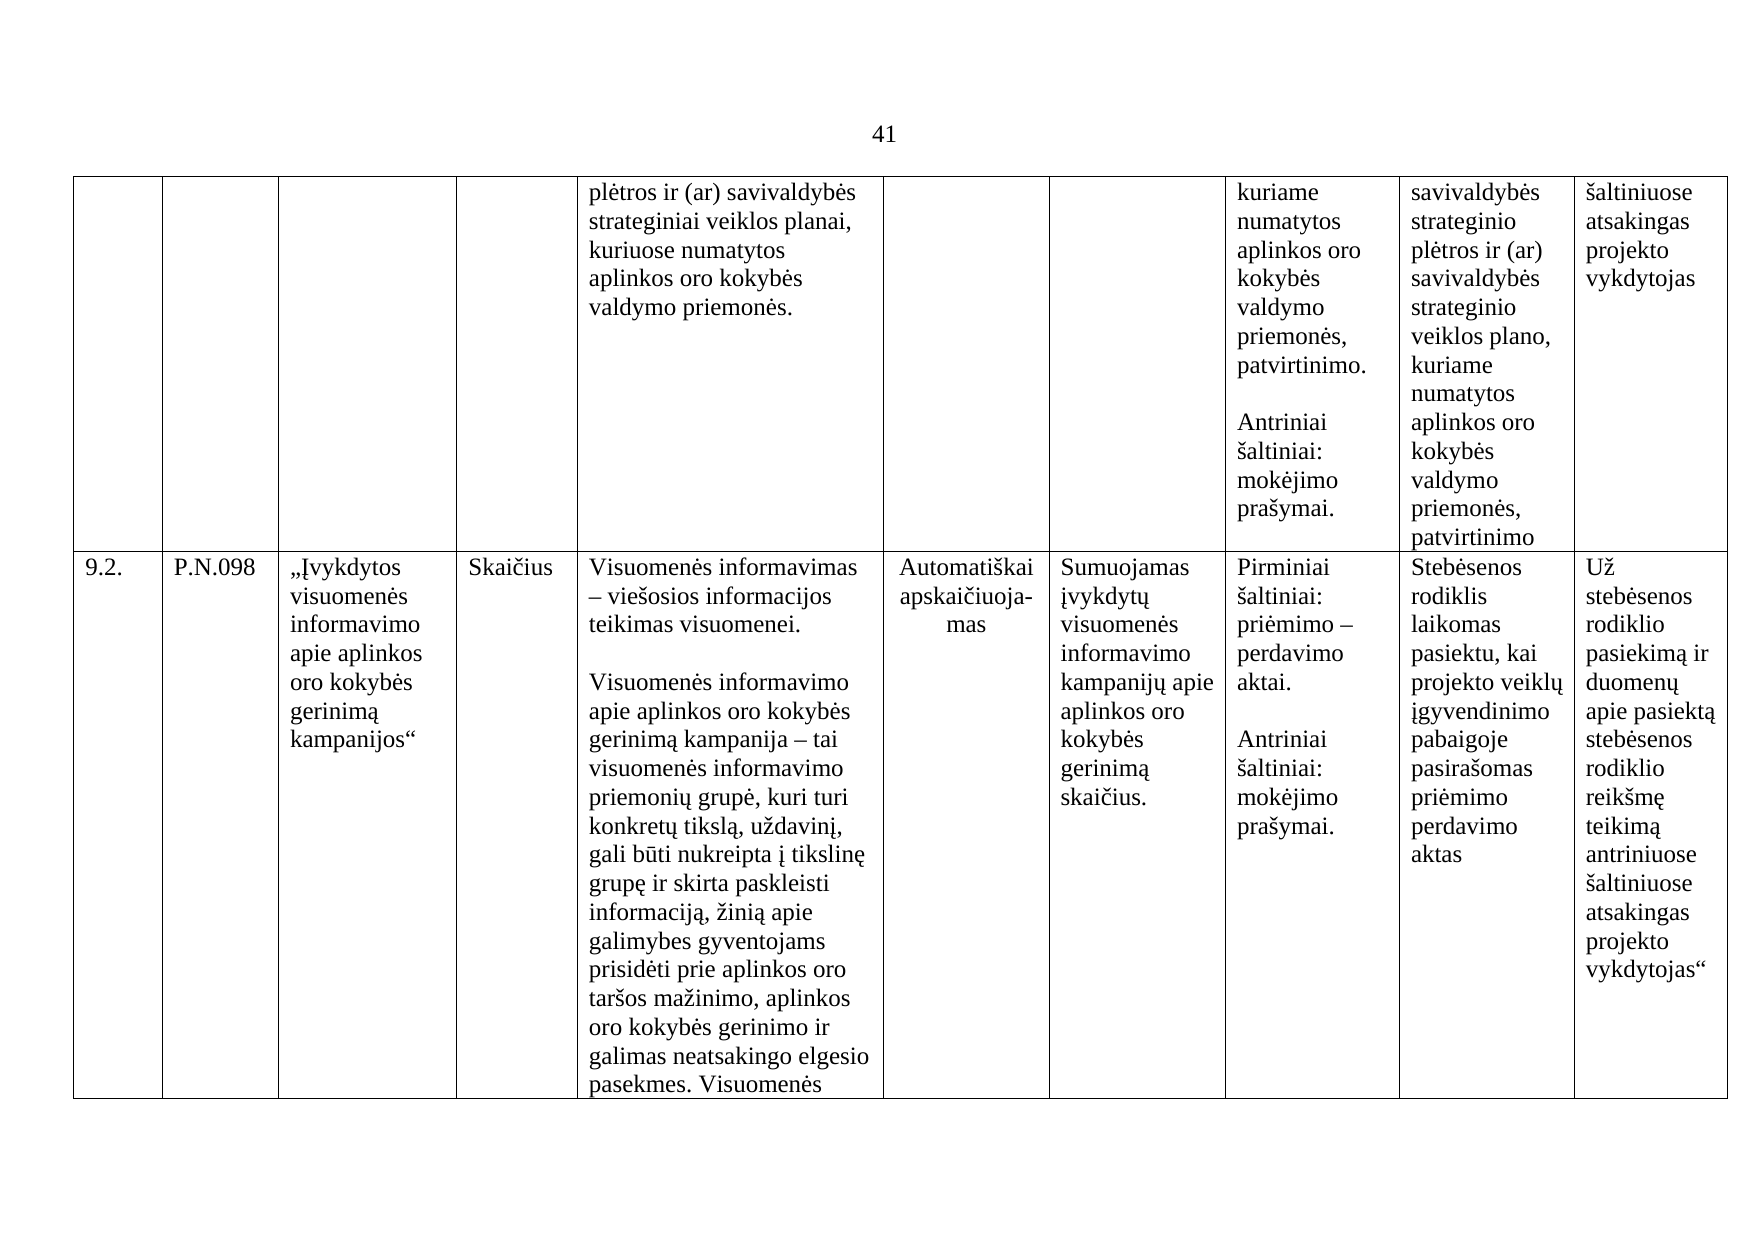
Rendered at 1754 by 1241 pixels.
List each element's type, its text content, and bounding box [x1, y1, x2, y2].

table_cell Visuomenės informavimas – viešosios informacijos teikimas visuomenei. Visuomenės informavimo apie aplinkos oro kokybės gerinimą kampanija – tai visuomenės informavimo priemonių grupė, kuri turi konkretų tikslą, uždavinį, gali būti nukreipta į tikslinę grupę ir skirta paskleisti informaciją, žinią apie galimybes gyventojams prisidėti prie aplinkos oro taršos mažinimo, aplinkos oro kokybės gerinimo ir galimas neatsakingo elgesio pasekmes. Visuomenės [578, 552, 883, 1098]
table_cell Pirminiai šaltiniai: priėmimo –perdavimo aktai. Antriniai šaltiniai: mokėjimo prašymai. [1226, 552, 1399, 1098]
table_cell 9.2. [74, 552, 162, 1098]
table_cell Skaičius [457, 552, 577, 1098]
table_cell [1050, 177, 1225, 551]
table_cell Už stebėsenos rodiklio pasiekimą ir duomenų apie pasiektą stebėsenos rodiklio reikšmę teikimą antriniuose šaltiniuose atsakingas projekto vykdytojas“ [1575, 552, 1727, 1098]
table_cell Stebėsenos rodiklis laikomas pasiektu, kai projekto veiklų įgyvendinimo pabaigoje pasirašomas priėmimo perdavimo aktas [1400, 552, 1574, 1098]
table_cell [279, 177, 456, 551]
table_cell [74, 177, 162, 551]
table_cell Sumuojamas įvykdytų visuomenės informavimo kampanijų apie aplinkos oro kokybės gerinimą skaičius. [1050, 552, 1225, 1098]
table_cell P.N.098 [163, 552, 278, 1098]
table_cell plėtros ir (ar) savivaldybės strateginiai veiklos planai, kuriuose numatytos aplinkos oro kokybės valdymo priemonės. [578, 177, 883, 551]
table_cell Automatiškai apskaičiuoja-mas [884, 552, 1049, 1098]
table_cell šaltiniuose atsakingas projekto vykdytojas [1575, 177, 1727, 551]
table_cell „Įvykdytos visuomenės informavimo apie aplinkos oro kokybės gerinimą kampanijos“ [279, 552, 456, 1098]
table_cell [163, 177, 278, 551]
table_cell [457, 177, 577, 551]
table_cell kuriame numatytos aplinkos oro kokybės valdymo priemonės, patvirtinimo. Antriniai šaltiniai: mokėjimo prašymai. [1226, 177, 1399, 551]
table_cell [884, 177, 1049, 551]
table_cell savivaldybės strateginio plėtros ir (ar) savivaldybės strateginio veiklos plano, kuriame numatytos aplinkos oro kokybės valdymo priemonės, patvirtinimo [1400, 177, 1574, 551]
